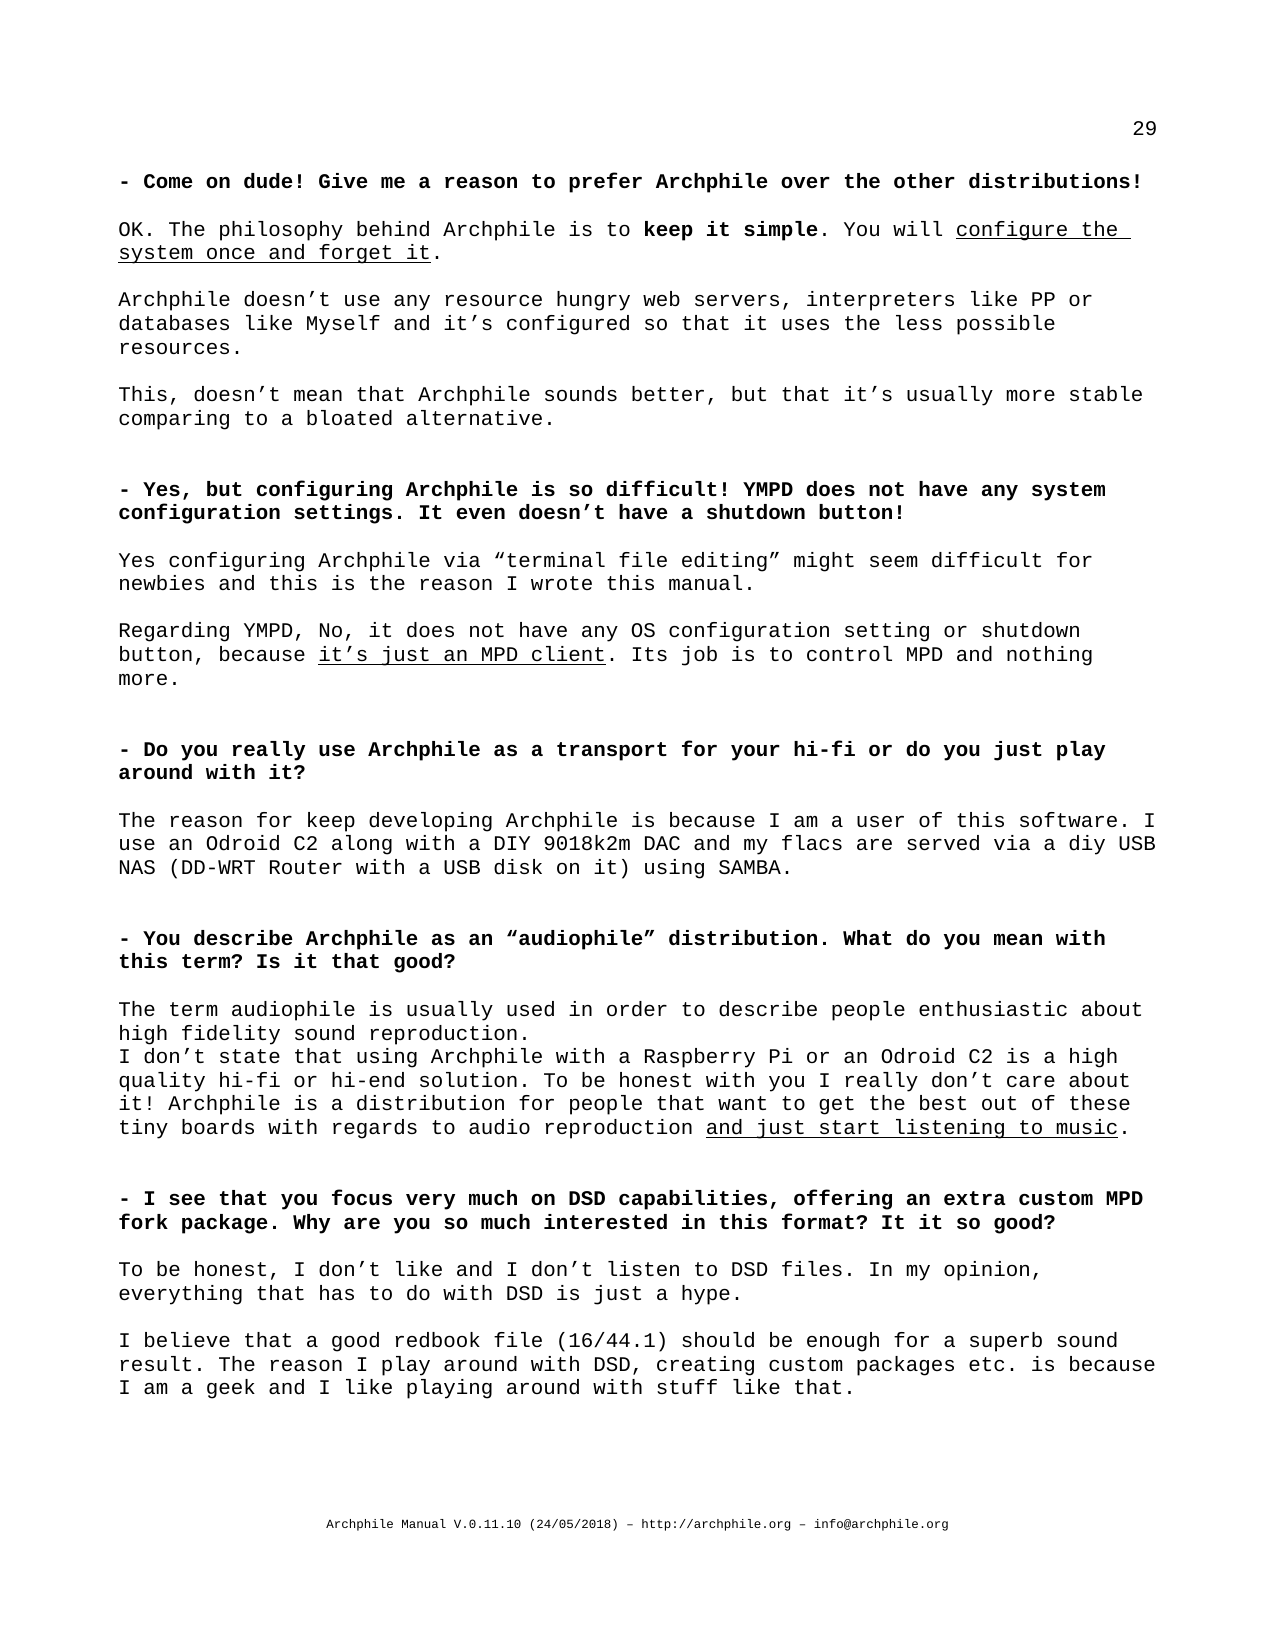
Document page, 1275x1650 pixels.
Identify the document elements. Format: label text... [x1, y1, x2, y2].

text I don’t state that using Archphile with a Raspberry Pi or an Odroid C2 is a high quality hi-fi or hi-end solution. To be honest with you I really don’t care about it! Archphile is a distribution for people that want to get the best out of these tiny boards with regards to audio reproduction and just start listening to music. [118, 1046, 1157, 1141]
text Archphile doesn’t use any resource hungry web servers, interpreters like PP or databases like Myself and it’s configured so that it uses the less possible resources. [118, 289, 1157, 360]
text - I see that you focus very much on DSD capabilities, offering an extra custom MPD fork package. Why are you so much interested in this format? It it so good? [118, 1188, 1157, 1235]
text Yes configuring Archphile via “terminal file editing” might seem difficult for newbies and this is the reason I wrote this manual. [118, 549, 1157, 597]
text OK. The philosophy behind Archphile is to keep it simple. You will configure the system once and forget it. [118, 218, 1157, 266]
text - You describe Archphile as an “audiophile” distribution. What do you mean with this term? Is it that good? [118, 928, 1157, 975]
text - Do you really use Archphile as a transport for your hi-fi or do you just play around with it? [118, 739, 1157, 786]
text The term audiophile is usually used in order to describe people enthusiastic about high fidelity sound reproduction. [118, 999, 1157, 1046]
text The reason for keep developing Archphile is because I am a user of this software. I use an Odroid C2 along with a DIY 9018k2m DAC and my flacs are served via a diy USB NAS (DD-WRT Router with a USB disk on it) using SAMBA. [118, 810, 1157, 881]
text Regarding YMPD, No, it does not have any OS configuration setting or shutdown button, because it’s just an MPD client. Its job is to control MPD and nothing more. [118, 621, 1157, 691]
text This, doesn’t mean that Archphile sounds better, but that it’s usually more stable comparing to a bloated alternative. [118, 384, 1157, 431]
text To be honest, I don’t like and I don’t listen to DSD files. In my opinion, everything that has to do with DSD is just a hype. [118, 1259, 1157, 1306]
text - Yes, but configuring Archphile is so difficult! YMPD does not have any system configuration settings. It even doesn’t have a shutdown button! [118, 479, 1157, 526]
text I believe that a good redbook file (16/44.1) should be enough for a superb sound result. The reason I play around with DSD, creating custom packages etc. is because I am a geek and I like playing around with stuff like that. [118, 1330, 1157, 1401]
text - Come on dude! Give me a reason to prefer Archphile over the other distributions! [118, 171, 1157, 195]
